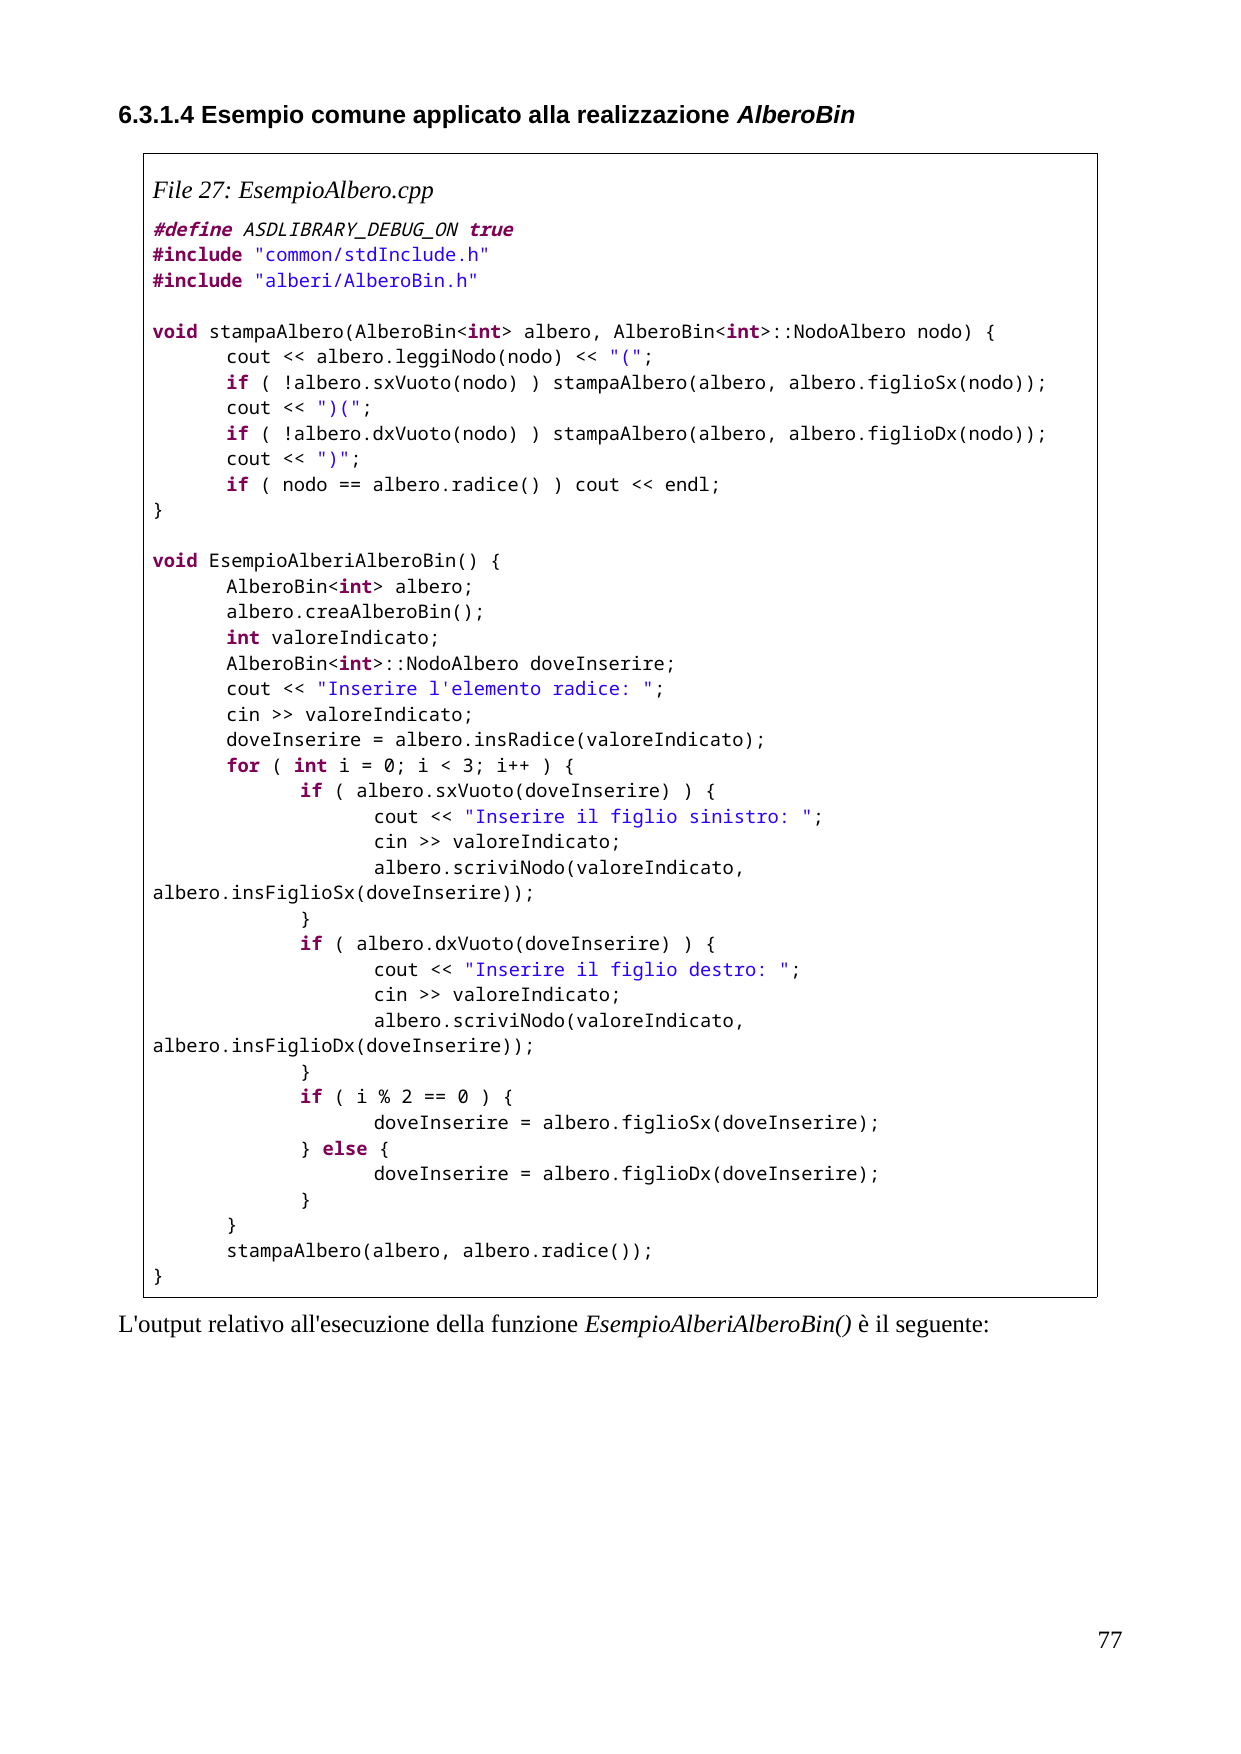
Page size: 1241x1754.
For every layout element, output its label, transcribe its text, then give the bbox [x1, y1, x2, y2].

text doveInserire = albero.insRadice(valoreIndicato); [152, 726, 1088, 752]
text int valoreIndicato; [152, 624, 1088, 650]
subtitle 6.3.1.4 Esempio comune applicato alla realizzazione AlberoBin [118, 100, 1122, 129]
text cout << ")"; [152, 446, 1088, 471]
text if ( albero.dxVuoto(doveInserire) ) { [152, 931, 1088, 956]
text cout << ")("; [152, 395, 1088, 420]
text } [152, 905, 1088, 931]
text if ( !albero.sxVuoto(nodo) ) stampaAlbero(albero, albero.figlioSx(nodo)); [152, 369, 1088, 395]
text } [152, 1211, 1088, 1237]
text cin >> valoreIndicato; [152, 701, 1088, 726]
text #include "common/stdInclude.h" [152, 242, 1088, 267]
text } [152, 1186, 1088, 1211]
text albero.creaAlberoBin(); [152, 599, 1088, 624]
text } [152, 497, 1088, 522]
text if ( nodo == albero.radice() ) cout << endl; [152, 471, 1088, 497]
text void stampaAlbero(AlberoBin<int> albero, AlberoBin<int>::NodoAlbero nodo) { [152, 318, 1088, 344]
text cout << "Inserire il figlio sinistro: "; [152, 803, 1088, 828]
text if ( !albero.dxVuoto(nodo) ) stampaAlbero(albero, albero.figlioDx(nodo)); [152, 420, 1088, 446]
text albero.scriviNodo(valoreIndicato, albero.insFiglioSx(doveInserire)); [152, 854, 1088, 905]
text cout << "Inserire il figlio destro: "; [152, 956, 1088, 982]
text doveInserire = albero.figlioSx(doveInserire); [152, 1109, 1088, 1135]
text stampaAlbero(albero, albero.radice()); [152, 1237, 1088, 1262]
text void EsempioAlberiAlberoBin() { [152, 548, 1088, 573]
text cout << "Inserire l'elemento radice: "; [152, 675, 1088, 701]
text albero.scriviNodo(valoreIndicato, albero.insFiglioDx(doveInserire)); [152, 1007, 1088, 1058]
text File 27: EsempioAlbero.cpp [152, 175, 1088, 203]
text doveInserire = albero.figlioDx(doveInserire); [152, 1160, 1088, 1186]
text cout << albero.leggiNodo(nodo) << "("; [152, 344, 1088, 369]
text L'output relativo all'esecuzione della funzione EsempioAlberiAlberoBin() è il seguente: [118, 141, 1122, 1337]
text if ( i % 2 == 0 ) { [152, 1084, 1088, 1109]
text } [152, 1058, 1088, 1084]
text cin >> valoreIndicato; [152, 828, 1088, 854]
text AlberoBin<int>::NodoAlbero doveInserire; [152, 650, 1088, 675]
text cin >> valoreIndicato; [152, 982, 1088, 1007]
text #define ASDLIBRARY_DEBUG_ON true [152, 216, 1088, 242]
text } [152, 1262, 1088, 1288]
text AlberoBin<int> albero; [152, 573, 1088, 599]
text #include "alberi/AlberoBin.h" [152, 267, 1088, 293]
text if ( albero.sxVuoto(doveInserire) ) { [152, 777, 1088, 803]
text } else { [152, 1135, 1088, 1160]
text for ( int i = 0; i < 3; i++ ) { [152, 752, 1088, 777]
